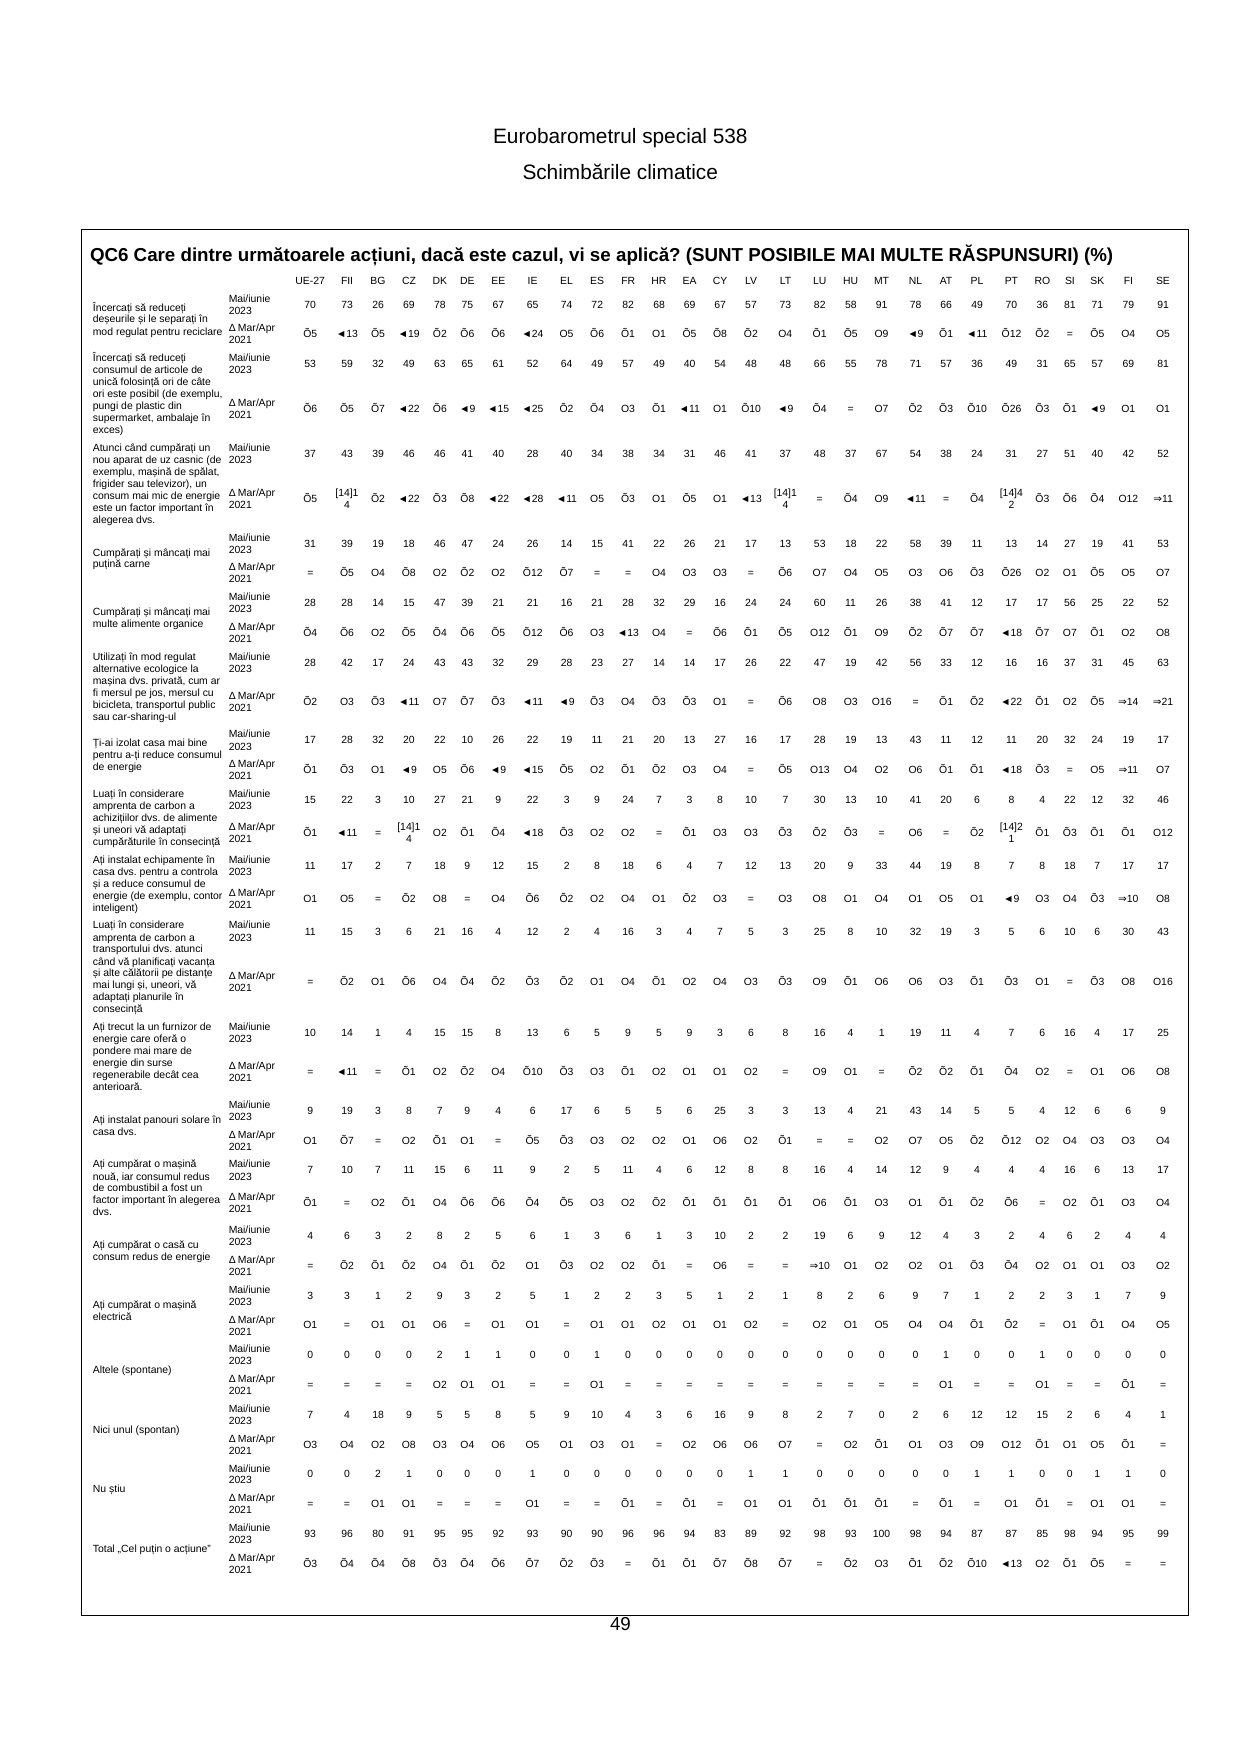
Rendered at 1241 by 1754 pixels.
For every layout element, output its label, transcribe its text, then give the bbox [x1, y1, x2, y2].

table_cell Õ6 [391, 946, 426, 1018]
table_cell 13 [837, 785, 864, 814]
table_cell Õ1 [1083, 618, 1111, 647]
table_cell 9 [426, 1281, 453, 1310]
table_cell 2 [364, 1459, 391, 1489]
table_cell ◄24 [515, 319, 549, 349]
table_cell О4 [611, 946, 645, 1018]
table_cell = [802, 1370, 837, 1400]
table_cell 21 [453, 785, 481, 814]
table_cell Õ2 [899, 618, 932, 647]
table_cell Õ3 [1028, 755, 1056, 785]
table_cell 13 [802, 1096, 837, 1125]
table_cell 4 [1028, 1155, 1056, 1185]
table_cell = [734, 755, 768, 785]
table_cell Õ5 [550, 1185, 583, 1221]
table_cell Õ1 [426, 1125, 453, 1155]
table_cell О13 [802, 755, 837, 785]
table_cell 3 [364, 1221, 391, 1251]
table_cell О9 [864, 469, 898, 528]
table_cell 6 [550, 1018, 583, 1048]
table_cell 9 [1145, 1281, 1180, 1310]
table_cell 16 [1056, 1018, 1083, 1048]
table_cell 9 [391, 1400, 426, 1429]
table_cell [14]21 [994, 815, 1028, 851]
table_cell О3 [864, 1185, 898, 1221]
table_cell О9 [864, 618, 898, 647]
table_cell 8 [837, 916, 864, 946]
table_cell 0 [960, 1340, 994, 1370]
table_cell ◄9 [994, 880, 1028, 916]
table_cell Õ1 [837, 618, 864, 647]
table_cell Õ3 [932, 379, 959, 439]
table_cell Õ7 [960, 618, 994, 647]
table_cell 81 [1056, 289, 1083, 319]
table_cell 22 [1111, 588, 1145, 618]
table_cell 46 [1145, 785, 1180, 814]
table_cell = [290, 1251, 329, 1281]
table_cell О3 [611, 379, 645, 439]
table_cell Õ1 [706, 1185, 733, 1221]
table_cell ◄11 [330, 815, 364, 851]
table_cell 11 [391, 1155, 426, 1185]
table_cell О7 [1145, 755, 1180, 785]
table_cell = [611, 558, 645, 588]
table_cell = [802, 469, 837, 528]
table_cell Õ1 [960, 1310, 994, 1340]
table_cell 12 [899, 1221, 932, 1251]
table_cell 4 [1145, 1221, 1180, 1251]
table_cell ◄25 [515, 379, 549, 439]
table_cell 19 [899, 1018, 932, 1048]
table_cell О12 [802, 618, 837, 647]
table_cell 0 [391, 1340, 426, 1370]
table_cell 49 [960, 289, 994, 319]
table_cell 6 [583, 1096, 611, 1125]
table_cell 34 [583, 439, 611, 468]
table_cell 1 [960, 1281, 994, 1310]
table_cell 6 [515, 1096, 549, 1125]
table_cell ⇒10 [802, 1251, 837, 1281]
table_cell Õ5 [837, 319, 864, 349]
table_cell О1 [1028, 1370, 1056, 1400]
table_cell 5 [994, 916, 1028, 946]
table_cell Mai/iunie 2023 [226, 916, 290, 946]
table_cell О1 [706, 469, 733, 528]
table_cell О3 [706, 880, 733, 916]
table_cell = [515, 1370, 549, 1400]
table_cell ◄9 [481, 755, 515, 785]
table_cell Õ4 [426, 618, 453, 647]
table_cell О7 [768, 1430, 802, 1459]
table_cell Δ Mar/Apr 2021 [226, 1125, 290, 1155]
table_cell 9 [453, 1096, 481, 1125]
table_cell 93 [837, 1519, 864, 1549]
table_cell О4 [611, 677, 645, 725]
table_cell 7 [1111, 1281, 1145, 1310]
table_cell = [364, 1125, 391, 1155]
table_cell Õ2 [673, 880, 706, 916]
table_cell ◄11 [673, 379, 706, 439]
table_cell 49 [583, 349, 611, 379]
table_cell = [864, 1370, 898, 1400]
table_cell О2 [1056, 677, 1083, 725]
table_cell = [1083, 1370, 1111, 1400]
table_cell ◄18 [994, 755, 1028, 785]
table_cell [14]42 [994, 469, 1028, 528]
table_cell О6 [932, 558, 959, 588]
table_cell Õ1 [768, 1125, 802, 1155]
table_cell 96 [330, 1519, 364, 1549]
table_cell О2 [802, 1310, 837, 1340]
table_cell 2 [1028, 1281, 1056, 1310]
table_cell Δ Mar/Apr 2021 [226, 1185, 290, 1221]
table_cell 0 [290, 1459, 329, 1489]
table_cell 14 [673, 648, 706, 677]
table_cell Õ5 [768, 618, 802, 647]
table_cell Õ1 [611, 319, 645, 349]
table_cell О6 [899, 946, 932, 1018]
table_cell 3 [645, 916, 672, 946]
table_cell О2 [1145, 1251, 1180, 1281]
table_cell 0 [611, 1459, 645, 1489]
table_cell Utilizați în mod regulat alternative ecologice la mașina dvs. privată, cum ar fi mersul pe jos, mersul cu bicicleta, transportul public sau car-sharing-ul [90, 648, 226, 725]
table_cell О2 [583, 815, 611, 851]
table_cell Õ3 [837, 815, 864, 851]
table_cell 8 [391, 1096, 426, 1125]
table_cell 80 [364, 1519, 391, 1549]
table_cell 43 [899, 1096, 932, 1125]
table_cell Õ26 [994, 379, 1028, 439]
table_cell 94 [932, 1519, 959, 1549]
table_cell 48 [734, 349, 768, 379]
table_cell 2 [550, 1155, 583, 1185]
table_cell 78 [864, 349, 898, 379]
table_cell 16 [734, 725, 768, 755]
table_cell 71 [1083, 289, 1111, 319]
table_cell 95 [453, 1519, 481, 1549]
table_cell 17 [1145, 1155, 1180, 1185]
table_cell Mai/iunie 2023 [226, 289, 290, 319]
table_cell Õ5 [330, 379, 364, 439]
table_cell 11 [932, 1018, 959, 1048]
table_cell 0 [734, 1340, 768, 1370]
table_cell О4 [1145, 1185, 1180, 1221]
table_cell 24 [481, 528, 515, 558]
table_cell 2 [802, 1400, 837, 1429]
table_cell Mai/iunie 2023 [226, 528, 290, 558]
table_cell 3 [453, 1281, 481, 1310]
table_cell = [583, 558, 611, 588]
table_cell Õ4 [453, 946, 481, 1018]
table_cell О1 [837, 1251, 864, 1281]
table_cell 6 [734, 1018, 768, 1048]
table_cell О4 [837, 755, 864, 785]
table_header UE-27 [290, 272, 329, 289]
table_cell Õ1 [932, 1489, 959, 1519]
table_cell О1 [899, 880, 932, 916]
table_cell Õ2 [802, 815, 837, 851]
table_cell 69 [673, 289, 706, 319]
table_cell 9 [481, 785, 515, 814]
table_header BG [364, 272, 391, 289]
table_cell Õ7 [515, 1549, 549, 1578]
table_cell 74 [550, 289, 583, 319]
table_cell 9 [1145, 1096, 1180, 1125]
table_cell Õ2 [290, 677, 329, 725]
table_cell О2 [734, 1048, 768, 1096]
table_cell О1 [734, 1489, 768, 1519]
table_cell О2 [734, 1125, 768, 1155]
table_cell = [330, 1489, 364, 1519]
table_cell 12 [960, 725, 994, 755]
table_cell 28 [330, 588, 364, 618]
table_cell 2 [550, 851, 583, 880]
table_cell 5 [583, 1155, 611, 1185]
table_cell 72 [583, 289, 611, 319]
table_cell Õ7 [932, 618, 959, 647]
table_cell 15 [426, 1018, 453, 1048]
table_cell 5 [645, 1018, 672, 1048]
table_cell Õ7 [364, 379, 391, 439]
table_cell ◄9 [899, 319, 932, 349]
table_cell 13 [864, 725, 898, 755]
table_cell Õ4 [802, 379, 837, 439]
table_cell 32 [899, 916, 932, 946]
table_cell Õ2 [960, 677, 994, 725]
table_cell 46 [391, 439, 426, 468]
table_cell Õ5 [1083, 1549, 1111, 1578]
table_cell 95 [1111, 1519, 1145, 1549]
table_cell О6 [426, 1310, 453, 1340]
table_cell 26 [481, 725, 515, 755]
table_cell ◄9 [550, 677, 583, 725]
table_cell = [364, 815, 391, 851]
table_cell Õ1 [673, 1549, 706, 1578]
table_cell 48 [768, 349, 802, 379]
table_cell Õ3 [550, 815, 583, 851]
table_cell О2 [645, 1310, 672, 1340]
table_cell 12 [515, 916, 549, 946]
table_cell ◄9 [768, 379, 802, 439]
table_cell О1 [1056, 1251, 1083, 1281]
table_cell О1 [645, 469, 672, 528]
table_cell Δ Mar/Apr 2021 [226, 1370, 290, 1400]
table_cell = [364, 1048, 391, 1096]
table_cell 12 [734, 851, 768, 880]
table_cell О1 [515, 1251, 549, 1281]
table_cell Õ3 [583, 677, 611, 725]
table_cell 73 [768, 289, 802, 319]
table_cell О2 [481, 558, 515, 588]
table_cell 46 [426, 528, 453, 558]
table_cell = [645, 1370, 672, 1400]
table_cell Õ2 [550, 379, 583, 439]
table_cell 10 [583, 1400, 611, 1429]
table_cell = [583, 1489, 611, 1519]
table_cell Ți-ai izolat casa mai bine pentru a-ți reduce consumul de energie [90, 725, 226, 785]
table_cell 54 [899, 439, 932, 468]
table_cell Õ1 [960, 946, 994, 1018]
table_cell 0 [645, 1340, 672, 1370]
table_cell 5 [960, 1096, 994, 1125]
table_cell 52 [515, 349, 549, 379]
table_cell О2 [673, 946, 706, 1018]
table_cell Mai/iunie 2023 [226, 1096, 290, 1125]
table_cell = [673, 1370, 706, 1400]
table_cell 18 [364, 1400, 391, 1429]
table_cell = [645, 1430, 672, 1459]
table_cell Mai/iunie 2023 [226, 439, 290, 468]
table_cell 11 [932, 725, 959, 755]
table_cell Õ2 [899, 379, 932, 439]
table_cell 14 [864, 1155, 898, 1185]
table_cell = [1056, 1489, 1083, 1519]
table_cell Õ2 [960, 1185, 994, 1221]
table_cell 16 [453, 916, 481, 946]
table_cell Mai/iunie 2023 [226, 785, 290, 814]
table_cell 4 [611, 1400, 645, 1429]
table_cell Cumpărați și mâncați mai multe alimente organice [90, 588, 226, 647]
table_cell 19 [837, 648, 864, 677]
table_cell О2 [864, 1251, 898, 1281]
table_cell Luați în considerare amprenta de carbon a achizițiilor dvs. de alimente și uneori vă adaptați cumpărăturile în consecință [90, 785, 226, 851]
table_cell Õ6 [768, 677, 802, 725]
table_cell Mai/iunie 2023 [226, 1519, 290, 1549]
table_cell 65 [1056, 349, 1083, 379]
table_header EA [673, 272, 706, 289]
table_cell 40 [481, 439, 515, 468]
table_cell Cumpărați și mâncați mai puțină carne [90, 528, 226, 588]
table_cell Õ6 [994, 1185, 1028, 1221]
table_cell 53 [1145, 528, 1180, 558]
table_cell 3 [960, 916, 994, 946]
table_cell О8 [1111, 946, 1145, 1018]
table_cell 31 [290, 528, 329, 558]
table_cell = [734, 1251, 768, 1281]
table_cell ◄28 [515, 469, 549, 528]
table_cell = [734, 677, 768, 725]
table_cell 6 [453, 1155, 481, 1185]
table_cell О6 [1111, 1048, 1145, 1096]
table_cell О1 [645, 880, 672, 916]
table_cell 6 [673, 1400, 706, 1429]
table_cell О16 [864, 677, 898, 725]
table_cell О6 [734, 1430, 768, 1459]
table_cell 78 [426, 289, 453, 319]
table_cell О3 [734, 815, 768, 851]
table_cell 33 [932, 648, 959, 677]
table_cell = [481, 1125, 515, 1155]
table_cell [14]14 [768, 469, 802, 528]
table_cell = [645, 815, 672, 851]
table_cell 20 [802, 851, 837, 880]
table_cell 65 [515, 289, 549, 319]
table_cell О1 [899, 1185, 932, 1221]
table_cell 1 [1083, 1459, 1111, 1489]
table_header EL [550, 272, 583, 289]
table_cell ◄15 [481, 379, 515, 439]
table_cell 3 [673, 785, 706, 814]
table_cell 19 [1083, 528, 1111, 558]
table_cell ◄13 [734, 469, 768, 528]
table_cell 75 [453, 289, 481, 319]
table_cell 0 [290, 1340, 329, 1370]
table_cell Õ5 [481, 618, 515, 647]
table_cell 3 [364, 1096, 391, 1125]
table_cell О1 [290, 880, 329, 916]
table_cell 73 [330, 289, 364, 319]
table_cell Õ1 [645, 379, 672, 439]
table_cell О2 [583, 1251, 611, 1281]
table_cell О4 [481, 1048, 515, 1096]
table_cell 100 [864, 1519, 898, 1549]
table_cell Õ1 [645, 1549, 672, 1578]
table_cell = [1028, 1310, 1056, 1340]
table_cell 25 [706, 1096, 733, 1125]
table_cell Mai/iunie 2023 [226, 648, 290, 677]
table_cell 30 [1111, 916, 1145, 946]
table_cell 0 [864, 1459, 898, 1489]
table_cell Õ1 [1056, 379, 1083, 439]
table_cell Õ2 [932, 1048, 959, 1096]
table_cell = [1145, 1370, 1180, 1400]
table_cell Õ6 [515, 880, 549, 916]
table_cell Õ1 [1028, 1430, 1056, 1459]
table_cell 3 [645, 1400, 672, 1429]
table_cell 7 [426, 1096, 453, 1125]
table_cell 16 [706, 588, 733, 618]
table_cell 26 [515, 528, 549, 558]
table_cell 12 [899, 1155, 932, 1185]
table_cell 54 [706, 349, 733, 379]
table_cell О1 [364, 755, 391, 785]
table_cell О4 [426, 946, 453, 1018]
table_cell Õ26 [994, 558, 1028, 588]
table_cell 25 [802, 916, 837, 946]
table_header HU [837, 272, 864, 289]
table_cell ◄22 [391, 379, 426, 439]
table_cell 85 [1028, 1519, 1056, 1549]
table_cell 90 [550, 1519, 583, 1549]
table_cell 68 [645, 289, 672, 319]
table_cell Õ6 [453, 319, 481, 349]
table_cell 16 [994, 648, 1028, 677]
table_cell 5 [673, 1281, 706, 1310]
table_cell О3 [706, 815, 733, 851]
table_cell 17 [1111, 1018, 1145, 1048]
table_cell 34 [645, 439, 672, 468]
table_cell Õ4 [515, 1185, 549, 1221]
table_cell О3 [426, 1430, 453, 1459]
table_cell = [802, 1125, 837, 1155]
table_cell Nu știu [90, 1459, 226, 1519]
table_cell О1 [768, 1489, 802, 1519]
table_cell 57 [611, 349, 645, 379]
table_cell О3 [583, 618, 611, 647]
table_cell О3 [706, 558, 733, 588]
table_cell 24 [1083, 725, 1111, 755]
table_cell О4 [426, 1251, 453, 1281]
table_cell Õ1 [453, 815, 481, 851]
table_cell Õ4 [330, 1549, 364, 1578]
table_cell О5 [864, 558, 898, 588]
table_cell 43 [1145, 916, 1180, 946]
table_cell 32 [364, 349, 391, 379]
table_cell 27 [1056, 528, 1083, 558]
table_cell О1 [515, 1310, 549, 1340]
table_cell О5 [932, 1125, 959, 1155]
table_header DK [426, 272, 453, 289]
table_cell 0 [864, 1340, 898, 1370]
table_cell 57 [734, 289, 768, 319]
table_cell ◄22 [994, 677, 1028, 725]
table_cell Õ1 [1111, 1370, 1145, 1400]
table_cell 6 [391, 916, 426, 946]
table_cell 36 [1028, 289, 1056, 319]
table_cell Δ Mar/Apr 2021 [226, 1430, 290, 1459]
table_cell 65 [453, 349, 481, 379]
table_cell Õ3 [290, 1549, 329, 1578]
table_cell Mai/iunie 2023 [226, 851, 290, 880]
table_cell Õ4 [583, 379, 611, 439]
table_cell Õ3 [426, 469, 453, 528]
table_cell О1 [1111, 1489, 1145, 1519]
table_cell 24 [611, 785, 645, 814]
table_cell Õ10 [960, 1549, 994, 1578]
table_cell 10 [864, 916, 898, 946]
table_cell Õ1 [899, 1549, 932, 1578]
table_cell 22 [645, 528, 672, 558]
table_cell 95 [426, 1519, 453, 1549]
table_cell О2 [426, 1370, 453, 1400]
table_cell = [453, 880, 481, 916]
table_cell 37 [837, 439, 864, 468]
table_cell = [481, 1489, 515, 1519]
table_cell 13 [673, 725, 706, 755]
table_cell 26 [364, 289, 391, 319]
table_cell Õ4 [290, 618, 329, 647]
table_cell О2 [364, 1185, 391, 1221]
table_cell 26 [734, 648, 768, 677]
table_cell О2 [426, 1048, 453, 1096]
table_cell ◄11 [960, 319, 994, 349]
table_cell О1 [1056, 558, 1083, 588]
table_cell О3 [330, 677, 364, 725]
table_cell 0 [1028, 1459, 1056, 1489]
table_cell О2 [837, 1430, 864, 1459]
table_cell О3 [768, 880, 802, 916]
table_cell = [673, 618, 706, 647]
table_cell О1 [515, 1489, 549, 1519]
table_cell 6 [1083, 916, 1111, 946]
table_cell Õ6 [583, 319, 611, 349]
table_cell О1 [1083, 1489, 1111, 1519]
table_cell 33 [864, 851, 898, 880]
table_cell 12 [481, 851, 515, 880]
table_cell Õ1 [290, 1185, 329, 1221]
table_cell 1 [550, 1221, 583, 1251]
table_cell 5 [481, 1221, 515, 1251]
table_cell ◄13 [994, 1549, 1028, 1578]
table_cell О1 [364, 1310, 391, 1340]
table_cell О4 [1145, 1125, 1180, 1155]
table_cell О9 [864, 319, 898, 349]
table_cell Õ1 [611, 755, 645, 785]
table_cell 9 [734, 1400, 768, 1429]
table_cell 30 [802, 785, 837, 814]
table_cell = [768, 1310, 802, 1340]
table_cell О1 [837, 1310, 864, 1340]
table_cell О1 [673, 1125, 706, 1155]
table_cell 2 [1056, 1400, 1083, 1429]
table_cell Õ4 [837, 469, 864, 528]
table_cell Õ1 [734, 618, 768, 647]
table_cell 0 [330, 1340, 364, 1370]
table_cell О1 [932, 1251, 959, 1281]
table_cell О2 [673, 1430, 706, 1459]
table_cell 41 [453, 439, 481, 468]
table_header DE [453, 272, 481, 289]
table_cell 11 [611, 1155, 645, 1185]
table_cell 7 [706, 851, 733, 880]
table_cell 15 [391, 588, 426, 618]
table_cell = [611, 1370, 645, 1400]
table_cell Õ2 [1028, 319, 1056, 349]
table_cell 6 [1028, 916, 1056, 946]
table_cell Õ10 [960, 379, 994, 439]
table_cell 1 [768, 1459, 802, 1489]
table_cell ◄11 [515, 677, 549, 725]
table_cell Õ2 [453, 558, 481, 588]
table_cell 2 [734, 1281, 768, 1310]
table_cell 14 [550, 528, 583, 558]
table_cell О4 [364, 558, 391, 588]
table_cell 7 [932, 1281, 959, 1310]
table_cell 1 [645, 1221, 672, 1251]
table_cell 11 [290, 851, 329, 880]
table_cell Atunci când cumpărați un nou aparat de uz casnic (de exemplu, mașină de spălat, frigider sau televizor), un consum mai mic de energie este un factor important în alegerea dvs. [90, 439, 226, 528]
table_cell 2 [768, 1221, 802, 1251]
table_cell = [364, 1370, 391, 1400]
table_cell 11 [994, 725, 1028, 755]
table_cell 3 [330, 1281, 364, 1310]
table_cell 41 [611, 528, 645, 558]
table_cell 9 [550, 1400, 583, 1429]
table_cell О5 [932, 880, 959, 916]
table_cell ◄9 [1083, 379, 1111, 439]
table_cell Õ1 [960, 755, 994, 785]
table_cell Õ4 [960, 469, 994, 528]
table_cell 81 [1145, 349, 1180, 379]
table_cell О1 [290, 1125, 329, 1155]
table_cell О5 [550, 319, 583, 349]
table_cell 11 [837, 588, 864, 618]
table_cell 3 [768, 916, 802, 946]
table_cell 11 [960, 528, 994, 558]
table_cell Õ2 [391, 1251, 426, 1281]
table_cell О4 [706, 946, 733, 1018]
table_cell 6 [1083, 1400, 1111, 1429]
table_cell ◄15 [515, 755, 549, 785]
table_cell Õ12 [994, 1125, 1028, 1155]
table_cell 18 [1056, 851, 1083, 880]
table_cell 12 [1056, 1096, 1083, 1125]
table_cell 2 [734, 1221, 768, 1251]
table_cell О1 [290, 1310, 329, 1340]
table_cell 6 [1111, 1096, 1145, 1125]
table_cell 21 [864, 1096, 898, 1125]
table_cell Ați cumpărat o mașină electrică [90, 1281, 226, 1340]
table_cell 2 [391, 1281, 426, 1310]
table_cell 11 [583, 725, 611, 755]
table_cell 28 [290, 588, 329, 618]
table_cell 52 [1145, 439, 1180, 468]
table_cell = [1145, 1489, 1180, 1519]
table_cell 7 [768, 785, 802, 814]
table_cell 79 [1111, 289, 1145, 319]
table_cell Õ1 [802, 319, 837, 349]
table_cell Δ Mar/Apr 2021 [226, 880, 290, 916]
table_cell 3 [706, 1018, 733, 1048]
table_cell = [290, 1048, 329, 1096]
table_cell 0 [768, 1340, 802, 1370]
table_cell 67 [706, 289, 733, 319]
table_cell Õ1 [1028, 677, 1056, 725]
table_cell О3 [899, 558, 932, 588]
table_cell Δ Mar/Apr 2021 [226, 1489, 290, 1519]
table_cell 24 [768, 588, 802, 618]
table_cell Õ1 [391, 1048, 426, 1096]
table_cell 71 [899, 349, 932, 379]
table_cell = [864, 1048, 898, 1096]
table_cell 27 [611, 648, 645, 677]
table_cell Õ7 [768, 1549, 802, 1578]
table_cell О1 [583, 1370, 611, 1400]
table_cell 87 [960, 1519, 994, 1549]
table_cell Õ12 [994, 319, 1028, 349]
table_cell = [1056, 1370, 1083, 1400]
table_cell ◄22 [481, 469, 515, 528]
table_cell 43 [899, 725, 932, 755]
table_cell 6 [515, 1221, 549, 1251]
table_cell 29 [515, 648, 549, 677]
table_cell 6 [864, 1281, 898, 1310]
table_cell 38 [611, 439, 645, 468]
table_cell = [802, 1549, 837, 1578]
table_cell Õ5 [673, 319, 706, 349]
table_header LV [734, 272, 768, 289]
table_header EE [481, 272, 515, 289]
table_cell = [932, 815, 959, 851]
table_cell 13 [1111, 1155, 1145, 1185]
table_cell О3 [837, 677, 864, 725]
table_cell 92 [768, 1519, 802, 1549]
table_cell 14 [932, 1096, 959, 1125]
table_cell 82 [611, 289, 645, 319]
table_cell Δ Mar/Apr 2021 [226, 815, 290, 851]
table_cell 9 [932, 1155, 959, 1185]
table_cell Mai/iunie 2023 [226, 1340, 290, 1370]
table_cell О3 [1111, 1125, 1145, 1155]
table_cell = [290, 1370, 329, 1400]
table_cell О3 [1028, 880, 1056, 916]
table_cell О1 [673, 1048, 706, 1096]
table_cell 15 [453, 1018, 481, 1048]
table_cell 7 [706, 916, 733, 946]
table_cell Õ4 [1083, 469, 1111, 528]
table_cell 6 [330, 1221, 364, 1251]
table_cell Õ1 [611, 1489, 645, 1519]
table_cell О3 [290, 1430, 329, 1459]
table_cell Õ5 [673, 469, 706, 528]
table_cell 69 [1111, 349, 1145, 379]
table_cell Õ8 [453, 469, 481, 528]
table_cell Ați cumpărat o mașină nouă, iar consumul redus de combustibil a fost un factor important în alegerea dvs. [90, 1155, 226, 1221]
table_cell 21 [611, 725, 645, 755]
table_cell 7 [645, 785, 672, 814]
table_cell Õ7 [706, 1549, 733, 1578]
table_cell О9 [960, 1430, 994, 1459]
table_cell 0 [645, 1459, 672, 1489]
table_cell Õ1 [864, 1430, 898, 1459]
table_cell 96 [611, 1519, 645, 1549]
table_cell 58 [837, 289, 864, 319]
table_cell О2 [899, 1251, 932, 1281]
table_cell Õ8 [391, 558, 426, 588]
table_cell 1 [932, 1340, 959, 1370]
table_cell О1 [391, 1310, 426, 1340]
table_cell 5 [583, 1018, 611, 1048]
table_cell 93 [290, 1519, 329, 1549]
table_cell О1 [583, 946, 611, 1018]
table_cell О1 [364, 946, 391, 1018]
table_cell Ați instalat echipamente în casa dvs. pentru a controla și a reduce consumul de energie (de exemplu, contor inteligent) [90, 851, 226, 916]
table_cell 17 [768, 725, 802, 755]
table_cell Õ1 [802, 1489, 837, 1519]
table_cell 38 [932, 439, 959, 468]
table_cell 1 [1028, 1340, 1056, 1370]
table_cell 19 [837, 725, 864, 755]
table_cell 0 [1056, 1459, 1083, 1489]
table_cell 43 [453, 648, 481, 677]
table_cell 53 [802, 528, 837, 558]
table_cell Õ1 [391, 1185, 426, 1221]
table_cell 6 [932, 1400, 959, 1429]
table_cell Õ1 [1111, 815, 1145, 851]
table_cell 31 [673, 439, 706, 468]
table_cell Õ1 [673, 1185, 706, 1221]
table_cell 49 [391, 349, 426, 379]
table_cell О1 [960, 880, 994, 916]
table_cell 94 [673, 1519, 706, 1549]
table_cell 82 [802, 289, 837, 319]
table_cell Õ2 [645, 755, 672, 785]
table_cell 40 [1083, 439, 1111, 468]
table_cell О6 [706, 1251, 733, 1281]
table_cell 8 [768, 1400, 802, 1429]
table_cell 3 [290, 1281, 329, 1310]
table_cell 38 [899, 588, 932, 618]
table_cell 31 [1028, 349, 1056, 379]
table_cell = [802, 1430, 837, 1459]
table_cell Õ1 [1028, 815, 1056, 851]
table_cell О3 [1111, 1251, 1145, 1281]
table_cell 9 [515, 1155, 549, 1185]
table_cell О4 [481, 880, 515, 916]
table_cell 25 [1145, 1018, 1180, 1048]
table_cell = [1145, 1430, 1180, 1459]
table_cell 4 [583, 916, 611, 946]
table_cell 12 [960, 588, 994, 618]
table_cell 41 [1111, 528, 1145, 558]
table_cell 0 [994, 1340, 1028, 1370]
table_cell Õ12 [515, 618, 549, 647]
table_cell О1 [645, 319, 672, 349]
table_cell 6 [611, 1221, 645, 1251]
table_cell 15 [1028, 1400, 1056, 1429]
table_cell ◄13 [330, 319, 364, 349]
table_cell О1 [1145, 379, 1180, 439]
table_cell О2 [1028, 1125, 1056, 1155]
table_cell 10 [330, 1155, 364, 1185]
table_cell 4 [1028, 785, 1056, 814]
table_cell 70 [290, 289, 329, 319]
table_cell 22 [330, 785, 364, 814]
table_cell 53 [290, 349, 329, 379]
table_cell 96 [645, 1519, 672, 1549]
table_cell 28 [802, 725, 837, 755]
table_cell О5 [515, 1430, 549, 1459]
table_cell 28 [330, 725, 364, 755]
table_cell 5 [734, 916, 768, 946]
table_cell 61 [481, 349, 515, 379]
table_cell 5 [426, 1400, 453, 1429]
table_cell О1 [391, 1489, 426, 1519]
table_header LT [768, 272, 802, 289]
table_cell 0 [550, 1459, 583, 1489]
table_cell Õ2 [481, 1251, 515, 1281]
table_cell ◄18 [994, 618, 1028, 647]
table_cell 19 [330, 1096, 364, 1125]
table_cell Õ1 [645, 946, 672, 1018]
table_cell 1 [864, 1018, 898, 1048]
table_cell О3 [583, 1048, 611, 1096]
table_cell 27 [426, 785, 453, 814]
table_cell 66 [932, 289, 959, 319]
table_cell О8 [802, 880, 837, 916]
table_cell Õ8 [391, 1549, 426, 1578]
table_cell О1 [453, 1370, 481, 1400]
table_cell 0 [899, 1459, 932, 1489]
table_cell 4 [1111, 1221, 1145, 1251]
table_cell 42 [1111, 439, 1145, 468]
table_cell 9 [899, 1281, 932, 1310]
table_cell 91 [391, 1519, 426, 1549]
table_cell 3 [734, 1096, 768, 1125]
table_cell Õ6 [706, 618, 733, 647]
table_cell = [837, 1125, 864, 1155]
table_cell 16 [802, 1018, 837, 1048]
table_header FII [330, 272, 364, 289]
table_cell 4 [330, 1400, 364, 1429]
table_cell О1 [611, 1430, 645, 1459]
table_cell 0 [673, 1340, 706, 1370]
table_cell 8 [426, 1221, 453, 1251]
table_cell 7 [391, 851, 426, 880]
table_cell 17 [1111, 851, 1145, 880]
table_cell О6 [899, 815, 932, 851]
table_cell Õ1 [290, 755, 329, 785]
table_cell 0 [1056, 1340, 1083, 1370]
table_cell ⇒11 [1145, 469, 1180, 528]
table_cell 20 [932, 785, 959, 814]
table_cell 2 [481, 1281, 515, 1310]
table_cell Õ8 [734, 1549, 768, 1578]
table_cell = [706, 1489, 733, 1519]
table_cell 0 [864, 1400, 898, 1429]
table_cell 0 [583, 1459, 611, 1489]
table_cell 3 [364, 785, 391, 814]
table_cell Ați cumpărat o casă cu consum redus de energie [90, 1221, 226, 1281]
table_cell 67 [481, 289, 515, 319]
table_cell 4 [391, 1018, 426, 1048]
table_cell О5 [426, 755, 453, 785]
table_cell 22 [515, 725, 549, 755]
table_cell 52 [1145, 588, 1180, 618]
table_cell 8 [1028, 851, 1056, 880]
table_cell О6 [802, 1185, 837, 1221]
table_cell О4 [1056, 1125, 1083, 1155]
table_cell ◄9 [391, 755, 426, 785]
table_cell О1 [364, 1489, 391, 1519]
table_cell Õ5 [364, 319, 391, 349]
table_cell О16 [1145, 946, 1180, 1018]
table_header NL [899, 272, 932, 289]
table_cell 67 [864, 439, 898, 468]
table_cell 18 [426, 851, 453, 880]
table_cell = [426, 1489, 453, 1519]
table_cell 12 [706, 1155, 733, 1185]
table_cell Õ1 [864, 1489, 898, 1519]
table_cell 24 [734, 588, 768, 618]
table_cell = [837, 1370, 864, 1400]
table_cell Õ6 [453, 618, 481, 647]
table_cell О2 [611, 815, 645, 851]
table_cell О4 [1111, 319, 1145, 349]
table_cell Õ3 [1083, 946, 1111, 1018]
table_cell Õ2 [734, 319, 768, 349]
table_cell Õ2 [550, 946, 583, 1018]
table_cell = [290, 558, 329, 588]
table_cell Õ2 [453, 1048, 481, 1096]
table_cell О8 [426, 880, 453, 916]
table_cell Õ5 [330, 558, 364, 588]
table_cell 24 [960, 439, 994, 468]
table_cell О4 [426, 1185, 453, 1221]
table_cell 39 [364, 439, 391, 468]
table_cell 0 [706, 1459, 733, 1489]
table_cell Mai/iunie 2023 [226, 1281, 290, 1310]
table_header [226, 272, 290, 289]
table_cell 99 [1145, 1519, 1180, 1549]
table_cell 4 [290, 1221, 329, 1251]
table_cell 9 [611, 1018, 645, 1048]
table_cell ⇒11 [1111, 755, 1145, 785]
table_cell О2 [611, 1251, 645, 1281]
table_cell 60 [802, 588, 837, 618]
table_cell 7 [1083, 851, 1111, 880]
table_cell 40 [673, 349, 706, 379]
table_cell 19 [932, 916, 959, 946]
table_cell О3 [1083, 1125, 1111, 1155]
table_header PT [994, 272, 1028, 289]
table_cell 6 [645, 851, 672, 880]
table_cell 5 [611, 1096, 645, 1125]
table_cell 64 [550, 349, 583, 379]
table_header CZ [391, 272, 426, 289]
table_cell = [290, 1489, 329, 1519]
table_cell = [932, 469, 959, 528]
table_cell ◄19 [391, 319, 426, 349]
table_cell 11 [290, 916, 329, 946]
table_cell 0 [802, 1340, 837, 1370]
table_cell 10 [453, 725, 481, 755]
table_cell Δ Mar/Apr 2021 [226, 1048, 290, 1096]
table_cell 58 [899, 528, 932, 558]
table_cell О4 [768, 319, 802, 349]
table_cell 45 [1111, 648, 1145, 677]
table_cell = [290, 946, 329, 1018]
table_cell 2 [994, 1281, 1028, 1310]
table_cell Δ Mar/Apr 2021 [226, 1549, 290, 1578]
table_cell Õ7 [550, 558, 583, 588]
table_cell О1 [899, 1430, 932, 1459]
table_cell О7 [802, 558, 837, 588]
table_cell 32 [481, 648, 515, 677]
table_cell О3 [583, 1185, 611, 1221]
table_cell 70 [994, 289, 1028, 319]
table_cell 9 [453, 851, 481, 880]
table_cell 22 [426, 725, 453, 755]
table_header SK [1083, 272, 1111, 289]
table_cell Õ10 [734, 379, 768, 439]
table_cell Δ Mar/Apr 2021 [226, 558, 290, 588]
table_cell 17 [994, 588, 1028, 618]
table_cell Õ3 [1083, 880, 1111, 916]
table_cell Δ Mar/Apr 2021 [226, 755, 290, 785]
table_cell 47 [426, 588, 453, 618]
table_cell Õ10 [515, 1048, 549, 1096]
table_cell 0 [1083, 1340, 1111, 1370]
table_cell 98 [802, 1519, 837, 1549]
table_cell Încercați să reduceți deșeurile și le separați în mod regulat pentru reciclare [90, 289, 226, 349]
table_cell Õ6 [453, 755, 481, 785]
table_cell 1 [481, 1340, 515, 1370]
table_cell О3 [932, 946, 959, 1018]
table_cell Õ2 [899, 1048, 932, 1096]
table_cell О2 [611, 1185, 645, 1221]
table_cell 4 [837, 1096, 864, 1125]
table_cell 6 [673, 1096, 706, 1125]
table_cell 36 [960, 349, 994, 379]
table_cell Õ3 [673, 677, 706, 725]
table_cell 19 [932, 851, 959, 880]
table_cell О2 [645, 1125, 672, 1155]
table_cell 9 [864, 1221, 898, 1251]
table_cell Õ5 [391, 618, 426, 647]
table_cell 0 [481, 1459, 515, 1489]
table_cell 10 [706, 1221, 733, 1251]
table_cell О5 [583, 469, 611, 528]
table_cell О1 [706, 379, 733, 439]
table_cell 16 [706, 1400, 733, 1429]
table_cell 21 [515, 588, 549, 618]
table_cell О6 [706, 1430, 733, 1459]
table_cell 0 [364, 1340, 391, 1370]
table_cell ◄22 [391, 469, 426, 528]
table_cell = [994, 1370, 1028, 1400]
table_cell Mai/iunie 2023 [226, 349, 290, 379]
table_cell 9 [583, 785, 611, 814]
table_cell О2 [645, 1048, 672, 1096]
table_cell 31 [994, 439, 1028, 468]
table_cell 28 [515, 439, 549, 468]
table_cell 0 [932, 1459, 959, 1489]
table_cell 91 [1145, 289, 1180, 319]
table_cell Õ6 [481, 1185, 515, 1221]
table_cell Õ1 [734, 1185, 768, 1221]
table_cell 32 [1111, 785, 1145, 814]
table_cell = [330, 1185, 364, 1221]
table_cell О5 [864, 1310, 898, 1340]
table_cell 5 [515, 1281, 549, 1310]
table_cell ◄11 [550, 469, 583, 528]
table_cell Õ6 [453, 1185, 481, 1221]
table_cell 59 [330, 349, 364, 379]
table_cell = [768, 1251, 802, 1281]
table_cell 41 [899, 785, 932, 814]
table_cell 8 [481, 1400, 515, 1429]
table_cell 8 [734, 1155, 768, 1185]
table_cell О7 [1056, 618, 1083, 647]
table_cell Ați trecut la un furnizor de energie care oferă o pondere mai mare de energie din surse regenerabile decât cea anterioară. [90, 1018, 226, 1096]
table_cell 2 [899, 1400, 932, 1429]
table_cell 26 [673, 528, 706, 558]
table_cell 1 [1083, 1281, 1111, 1310]
table_cell 22 [768, 648, 802, 677]
table_cell 2 [611, 1281, 645, 1310]
table_cell О2 [391, 1125, 426, 1155]
table_cell 2 [364, 851, 391, 880]
table_cell О4 [330, 1430, 364, 1459]
table_cell О5 [1145, 1310, 1180, 1340]
table_cell Õ4 [453, 1549, 481, 1578]
table_cell Õ5 [768, 755, 802, 785]
table_cell Õ3 [1056, 815, 1083, 851]
table_cell Δ Mar/Apr 2021 [226, 1251, 290, 1281]
table_cell Õ5 [290, 469, 329, 528]
table_cell 16 [1028, 648, 1056, 677]
table_cell 46 [706, 439, 733, 468]
table_cell = [1056, 946, 1083, 1018]
table_cell Õ1 [673, 815, 706, 851]
table_cell Õ3 [364, 677, 391, 725]
table_cell 5 [994, 1096, 1028, 1125]
table_cell 0 [330, 1459, 364, 1489]
table_cell О2 [864, 755, 898, 785]
table_cell О2 [364, 1430, 391, 1459]
table_cell О1 [611, 1310, 645, 1340]
table_cell Õ2 [994, 1310, 1028, 1340]
table_cell 3 [673, 1221, 706, 1251]
table_cell 10 [864, 785, 898, 814]
text QC6 Care dintre următoarele acțiuni, dacă este cazul, vi se aplică? (SUNT POSIBILE MAI MULTE RĂSPUNSURI) (%) [90, 244, 1179, 266]
table_cell О3 [673, 755, 706, 785]
table_cell 6 [960, 785, 994, 814]
table_cell О5 [1083, 1430, 1111, 1459]
table_cell О5 [1111, 558, 1145, 588]
table_cell 18 [611, 851, 645, 880]
table_cell 49 [645, 349, 672, 379]
table_cell Õ2 [645, 1185, 672, 1221]
table_cell Õ5 [1083, 558, 1111, 588]
table_cell О9 [802, 946, 837, 1018]
table_cell ⇒10 [1111, 880, 1145, 916]
table_cell Δ Mar/Apr 2021 [226, 677, 290, 725]
table_cell 21 [583, 588, 611, 618]
table_cell 0 [837, 1340, 864, 1370]
table_cell Õ5 [1083, 319, 1111, 349]
table_cell 83 [706, 1519, 733, 1549]
table_cell 10 [734, 785, 768, 814]
table_cell Mai/iunie 2023 [226, 1018, 290, 1048]
table_cell 1 [364, 1018, 391, 1048]
table_cell О1 [1083, 1251, 1111, 1281]
table_cell 1 [960, 1459, 994, 1489]
table_cell О8 [1145, 880, 1180, 916]
table_cell = [550, 1310, 583, 1340]
table_header LU [802, 272, 837, 289]
table_cell 1 [364, 1281, 391, 1310]
table_cell 19 [364, 528, 391, 558]
table_cell Altele (spontane) [90, 1340, 226, 1400]
table_cell О2 [1028, 558, 1056, 588]
table_cell О4 [611, 880, 645, 916]
table_cell 13 [515, 1018, 549, 1048]
table_header RO [1028, 272, 1056, 289]
table_cell = [1111, 1549, 1145, 1578]
table_cell Õ6 [290, 379, 329, 439]
table_cell ◄11 [391, 677, 426, 725]
table_cell О12 [1111, 469, 1145, 528]
table_cell Õ1 [1111, 1430, 1145, 1459]
table_cell 56 [899, 648, 932, 677]
table_cell О1 [453, 1125, 481, 1155]
table_cell ◄13 [611, 618, 645, 647]
table_cell О2 [583, 880, 611, 916]
table_cell 8 [802, 1281, 837, 1310]
table_cell 0 [515, 1340, 549, 1370]
table_cell 2 [453, 1221, 481, 1251]
table_cell О4 [932, 1310, 959, 1340]
table_cell Mai/iunie 2023 [226, 725, 290, 755]
table_cell 17 [1145, 851, 1180, 880]
table_cell 28 [290, 648, 329, 677]
table_cell 20 [391, 725, 426, 755]
table_cell О1 [583, 1310, 611, 1340]
table_cell О1 [1028, 946, 1056, 1018]
table_cell 4 [960, 1155, 994, 1185]
table_cell 6 [1083, 1096, 1111, 1125]
table_cell 17 [706, 648, 733, 677]
table_cell О1 [706, 1048, 733, 1096]
table_cell Õ3 [426, 1549, 453, 1578]
table_cell Õ2 [932, 1549, 959, 1578]
table_cell = [1056, 319, 1083, 349]
table_cell О1 [1083, 1048, 1111, 1096]
table_cell = [768, 1370, 802, 1400]
table_cell О2 [426, 815, 453, 851]
table_cell 1 [583, 1340, 611, 1370]
table_cell 0 [611, 1340, 645, 1370]
table_cell Õ7 [330, 1125, 364, 1155]
table_cell 7 [837, 1400, 864, 1429]
table_cell 12 [994, 1400, 1028, 1429]
table_cell 29 [673, 588, 706, 618]
table_cell Õ3 [768, 946, 802, 1018]
table_cell = [453, 1310, 481, 1340]
table_cell 37 [290, 439, 329, 468]
table_cell 19 [550, 725, 583, 755]
table_cell Õ1 [611, 1048, 645, 1096]
table_cell 7 [994, 851, 1028, 880]
table_cell Õ3 [1028, 379, 1056, 439]
table_header SE [1145, 272, 1180, 289]
table_cell Încercați să reduceți consumul de articole de unică folosință ori de câte ori este posibil (de exemplu, pungi de plastic din supermarket, ambalaje în exces) [90, 349, 226, 439]
table_cell 0 [899, 1340, 932, 1370]
table_cell О4 [837, 558, 864, 588]
table_cell ⇒14 [1111, 677, 1145, 725]
table_cell 20 [1028, 725, 1056, 755]
table_cell Õ1 [932, 677, 959, 725]
table_cell Δ Mar/Apr 2021 [226, 319, 290, 349]
table_cell 28 [611, 588, 645, 618]
table_cell = [837, 379, 864, 439]
table_cell О2 [583, 755, 611, 785]
table_cell 1 [1145, 1400, 1180, 1429]
table_cell 32 [645, 588, 672, 618]
table_cell О4 [706, 755, 733, 785]
table_cell Õ5 [515, 1125, 549, 1155]
table_cell Õ1 [837, 1185, 864, 1221]
table_cell Õ2 [391, 880, 426, 916]
table_cell О4 [1111, 1310, 1145, 1340]
table_cell О5 [330, 880, 364, 916]
table_cell 19 [802, 1221, 837, 1251]
table_cell Mai/iunie 2023 [226, 588, 290, 618]
table_cell Õ2 [330, 946, 364, 1018]
table_cell Õ12 [515, 558, 549, 588]
table_cell 4 [994, 1155, 1028, 1185]
table_cell О4 [864, 880, 898, 916]
table_cell О4 [645, 558, 672, 588]
table_cell 14 [645, 648, 672, 677]
table_cell Õ3 [583, 1549, 611, 1578]
table_cell 6 [837, 1221, 864, 1251]
table_cell Õ1 [960, 1048, 994, 1096]
table_cell 3 [1056, 1281, 1083, 1310]
table_cell О2 [364, 618, 391, 647]
table_cell 6 [673, 1155, 706, 1185]
table_cell О1 [481, 1310, 515, 1340]
table_cell Δ Mar/Apr 2021 [226, 379, 290, 439]
table_cell Õ6 [330, 618, 364, 647]
table_cell 40 [550, 439, 583, 468]
table_cell ◄9 [453, 379, 481, 439]
table_cell 48 [802, 439, 837, 468]
table_cell 27 [706, 725, 733, 755]
table_cell 55 [837, 349, 864, 379]
table_cell О2 [1056, 1185, 1083, 1221]
table_cell О12 [994, 1430, 1028, 1459]
table_cell 4 [673, 916, 706, 946]
table_cell 66 [802, 349, 837, 379]
table_cell 1 [994, 1459, 1028, 1489]
table_cell 49 [994, 349, 1028, 379]
table_cell О1 [994, 1489, 1028, 1519]
table_cell 43 [426, 648, 453, 677]
table_cell О1 [932, 1370, 959, 1400]
table_cell 22 [515, 785, 549, 814]
table_cell 16 [1056, 1155, 1083, 1185]
table_cell 8 [706, 785, 733, 814]
table_cell 51 [1056, 439, 1083, 468]
table_cell Õ6 [481, 1549, 515, 1578]
table_cell 4 [837, 1155, 864, 1185]
table_cell 44 [899, 851, 932, 880]
table_cell 0 [550, 1340, 583, 1370]
table_cell Õ2 [960, 1125, 994, 1155]
table_cell 87 [994, 1519, 1028, 1549]
table_cell 57 [932, 349, 959, 379]
table_cell О2 [611, 1125, 645, 1155]
table_cell 16 [802, 1155, 837, 1185]
table_cell Õ4 [994, 1251, 1028, 1281]
table_cell 0 [426, 1459, 453, 1489]
table_cell 10 [290, 1018, 329, 1048]
table_cell 98 [1056, 1519, 1083, 1549]
table_header PL [960, 272, 994, 289]
table_cell 7 [364, 1155, 391, 1185]
table_cell Õ3 [481, 677, 515, 725]
table_cell 8 [583, 851, 611, 880]
table_cell 39 [932, 528, 959, 558]
table_cell Õ1 [1083, 1310, 1111, 1340]
table_cell О6 [481, 1430, 515, 1459]
table_cell 4 [481, 1096, 515, 1125]
table_cell 4 [837, 1018, 864, 1048]
table_cell 15 [426, 1155, 453, 1185]
table_cell 6 [1056, 1221, 1083, 1251]
table_cell 42 [864, 648, 898, 677]
table_cell 47 [453, 528, 481, 558]
table_cell ◄11 [899, 469, 932, 528]
table_cell 3 [960, 1221, 994, 1251]
table_cell Õ3 [330, 755, 364, 785]
table_cell 17 [364, 648, 391, 677]
table_cell 15 [583, 528, 611, 558]
table_cell Õ2 [426, 319, 453, 349]
table_cell О1 [673, 1310, 706, 1340]
table_cell О5 [1083, 755, 1111, 785]
table_cell Õ2 [960, 815, 994, 851]
table_cell 1 [391, 1459, 426, 1489]
table_cell 23 [583, 648, 611, 677]
table_cell Õ3 [1028, 469, 1056, 528]
table_cell 56 [1056, 588, 1083, 618]
table_cell О8 [802, 677, 837, 725]
table_cell = [673, 1251, 706, 1281]
table_cell 1 [550, 1281, 583, 1310]
table_cell Õ3 [960, 558, 994, 588]
table_cell 27 [1028, 439, 1056, 468]
table_cell Õ5 [290, 319, 329, 349]
table_cell 37 [1056, 648, 1083, 677]
table_cell 15 [515, 851, 549, 880]
table_cell Õ2 [550, 880, 583, 916]
table_cell О3 [673, 558, 706, 588]
table_cell 18 [837, 528, 864, 558]
table_cell О1 [1056, 1310, 1083, 1340]
table_cell 21 [481, 588, 515, 618]
table_cell = [768, 1048, 802, 1096]
table_cell О1 [706, 1310, 733, 1340]
table_cell 41 [932, 588, 959, 618]
table_cell 63 [426, 349, 453, 379]
table_header HR [645, 272, 672, 289]
table_cell = [899, 677, 932, 725]
table_cell Õ6 [426, 379, 453, 439]
table_cell 4 [1083, 1018, 1111, 1048]
table_cell О2 [426, 558, 453, 588]
table_cell О1 [1111, 379, 1145, 439]
table_cell 1 [1111, 1459, 1145, 1489]
table_cell = [330, 1310, 364, 1340]
table_cell О3 [583, 1430, 611, 1459]
table_cell 31 [1083, 648, 1111, 677]
table_cell 9 [673, 1018, 706, 1048]
table_cell 18 [391, 528, 426, 558]
table_cell Õ6 [768, 558, 802, 588]
table_cell О1 [837, 880, 864, 916]
table_cell 3 [583, 1221, 611, 1251]
table_cell Õ1 [1056, 1549, 1083, 1578]
table_cell 10 [1056, 916, 1083, 946]
table_cell О4 [453, 1430, 481, 1459]
table_cell 17 [330, 851, 364, 880]
table_cell 19 [1111, 725, 1145, 755]
table_cell 8 [481, 1018, 515, 1048]
table_cell = [453, 1489, 481, 1519]
table_cell Õ6 [550, 618, 583, 647]
table_cell Total „Cel puțin o acțiune” [90, 1519, 226, 1578]
table_cell 28 [550, 648, 583, 677]
table_cell О3 [583, 1125, 611, 1155]
table_cell 12 [960, 1400, 994, 1429]
table_cell Õ3 [960, 1251, 994, 1281]
table_cell Δ Mar/Apr 2021 [226, 469, 290, 528]
table_cell Õ3 [550, 1125, 583, 1155]
table_cell О7 [1145, 558, 1180, 588]
table_cell Õ7 [1028, 618, 1056, 647]
table_cell Õ4 [481, 815, 515, 851]
table_cell 39 [453, 588, 481, 618]
table_cell 7 [994, 1018, 1028, 1048]
table_cell 17 [550, 1096, 583, 1125]
table_cell Ați instalat panouri solare în casa dvs. [90, 1096, 226, 1155]
table_cell 4 [673, 851, 706, 880]
table_header ES [583, 272, 611, 289]
table_cell О8 [1145, 618, 1180, 647]
table_cell Õ5 [550, 755, 583, 785]
table_cell 2 [837, 1281, 864, 1310]
table_cell 14 [1028, 528, 1056, 558]
table_cell 17 [1145, 725, 1180, 755]
table_cell О6 [706, 1125, 733, 1155]
table_cell Õ1 [1083, 1185, 1111, 1221]
table_cell Õ1 [837, 1489, 864, 1519]
table_cell 0 [802, 1459, 837, 1489]
table_cell = [364, 880, 391, 916]
table_cell 32 [1056, 725, 1083, 755]
table_cell 0 [673, 1459, 706, 1489]
table_cell = [550, 1489, 583, 1519]
table_cell = [960, 1370, 994, 1400]
table_cell Õ1 [932, 319, 959, 349]
table_cell Õ2 [550, 1549, 583, 1578]
table_cell Õ5 [1083, 677, 1111, 725]
table_cell 22 [864, 528, 898, 558]
table_cell [14]14 [330, 469, 364, 528]
table_cell 15 [290, 785, 329, 814]
table_cell 3 [645, 1281, 672, 1310]
table_cell Õ3 [994, 946, 1028, 1018]
table_cell 0 [706, 1340, 733, 1370]
table_cell Õ4 [364, 1549, 391, 1578]
table_cell = [645, 1489, 672, 1519]
table_cell 17 [290, 725, 329, 755]
table_cell 5 [645, 1096, 672, 1125]
table_cell 3 [768, 1096, 802, 1125]
table_cell О4 [1056, 880, 1083, 916]
table_cell 4 [1028, 1096, 1056, 1125]
table_cell = [864, 815, 898, 851]
table_cell 0 [453, 1459, 481, 1489]
table_cell 4 [932, 1221, 959, 1251]
table_cell Õ8 [706, 319, 733, 349]
table_cell = [899, 1489, 932, 1519]
table_cell = [734, 1370, 768, 1400]
table_cell 8 [768, 1155, 802, 1185]
table_cell 2 [550, 916, 583, 946]
table_cell Õ2 [481, 946, 515, 1018]
table_cell = [550, 1370, 583, 1400]
table_cell 13 [768, 851, 802, 880]
table_cell О7 [899, 1125, 932, 1155]
table_cell 12 [1083, 785, 1111, 814]
table_cell 2 [391, 1221, 426, 1251]
table_cell 42 [330, 648, 364, 677]
table_cell Õ3 [515, 946, 549, 1018]
table_cell = [734, 880, 768, 916]
table_cell 5 [515, 1400, 549, 1429]
table_header FR [611, 272, 645, 289]
table_cell 5 [453, 1400, 481, 1429]
table_cell 3 [550, 785, 583, 814]
table_cell О1 [1056, 1430, 1083, 1459]
table_cell О2 [1028, 1251, 1056, 1281]
table_cell [14]14 [391, 815, 426, 851]
table_cell Õ1 [837, 946, 864, 1018]
table_cell Õ3 [550, 1251, 583, 1281]
table_cell О8 [1145, 1048, 1180, 1096]
table_cell 8 [994, 785, 1028, 814]
table_cell 26 [864, 588, 898, 618]
table_cell Õ2 [364, 469, 391, 528]
table_cell 1 [768, 1281, 802, 1310]
table_cell 0 [837, 1459, 864, 1489]
table_cell 16 [611, 916, 645, 946]
table_cell 8 [960, 851, 994, 880]
table_cell 69 [391, 289, 426, 319]
table_cell О6 [864, 946, 898, 1018]
table_cell Õ1 [932, 1185, 959, 1221]
table_cell 89 [734, 1519, 768, 1549]
table_cell 2 [1083, 1221, 1111, 1251]
table_cell Mai/iunie 2023 [226, 1459, 290, 1489]
table_cell О1 [837, 1048, 864, 1096]
table_cell Õ6 [481, 319, 515, 349]
table_cell Õ3 [768, 815, 802, 851]
table_cell 13 [994, 528, 1028, 558]
table_cell О1 [706, 677, 733, 725]
table_cell 16 [550, 588, 583, 618]
table_cell 91 [864, 289, 898, 319]
table_cell 43 [330, 439, 364, 468]
table_cell 6 [1083, 1155, 1111, 1185]
table_header AT [932, 272, 959, 289]
table_cell 39 [330, 528, 364, 558]
table_cell 32 [364, 725, 391, 755]
table_cell 92 [481, 1519, 515, 1549]
table_header FI [1111, 272, 1145, 289]
table_cell = [706, 1370, 733, 1400]
table_cell 1 [453, 1340, 481, 1370]
table_cell О2 [1028, 1549, 1056, 1578]
table_cell 22 [1056, 785, 1083, 814]
table_cell 7 [290, 1155, 329, 1185]
table_cell = [960, 1489, 994, 1519]
table_cell Õ4 [994, 1048, 1028, 1096]
table_cell Õ3 [550, 1048, 583, 1096]
table_cell О9 [802, 1048, 837, 1096]
table_cell = [330, 1370, 364, 1400]
table_cell 7 [290, 1400, 329, 1429]
table_cell О3 [932, 1430, 959, 1459]
table_cell 3 [364, 916, 391, 946]
table_cell Õ1 [453, 1251, 481, 1281]
table_cell 63 [1145, 648, 1180, 677]
table_cell Õ1 [1028, 1489, 1056, 1519]
table_cell = [1056, 755, 1083, 785]
table_cell 6 [1028, 1018, 1056, 1048]
table_cell О1 [550, 1430, 583, 1459]
table_cell 14 [330, 1018, 364, 1048]
table_cell Õ3 [645, 677, 672, 725]
table_cell О3 [864, 1549, 898, 1578]
table_cell О4 [645, 618, 672, 647]
table_cell 90 [583, 1519, 611, 1549]
table_cell 2 [994, 1221, 1028, 1251]
table_cell 9 [837, 851, 864, 880]
table_cell 57 [1083, 349, 1111, 379]
table_cell 0 [1111, 1340, 1145, 1370]
table_cell = [391, 1370, 426, 1400]
table_cell 0 [1145, 1459, 1180, 1489]
table_cell 93 [515, 1519, 549, 1549]
table_cell = [1056, 1048, 1083, 1096]
table_cell 17 [734, 528, 768, 558]
table_cell 12 [960, 648, 994, 677]
table_cell О8 [391, 1430, 426, 1459]
table_cell О3 [1111, 1185, 1145, 1221]
table_cell О5 [1145, 319, 1180, 349]
table_cell Δ Mar/Apr 2021 [226, 946, 290, 1018]
table_cell 41 [734, 439, 768, 468]
table_cell ◄11 [330, 1048, 364, 1096]
table_cell 37 [768, 439, 802, 468]
table_cell 21 [426, 916, 453, 946]
table_cell 10 [391, 785, 426, 814]
table_cell 25 [1083, 588, 1111, 618]
table_cell О2 [734, 1310, 768, 1340]
table_cell ◄18 [515, 815, 549, 851]
table_header CY [706, 272, 733, 289]
table_cell 78 [899, 289, 932, 319]
table_cell = [734, 558, 768, 588]
table_cell 4 [960, 1018, 994, 1048]
table_cell 21 [706, 528, 733, 558]
table_cell Mai/iunie 2023 [226, 1155, 290, 1185]
table_cell Mai/iunie 2023 [226, 1400, 290, 1429]
table_cell О7 [426, 677, 453, 725]
table_cell Õ2 [330, 1251, 364, 1281]
table_cell 13 [768, 528, 802, 558]
table_cell = [611, 1549, 645, 1578]
table_cell Luați în considerare amprenta de carbon a transportului dvs. atunci când vă planificați vacanța și alte călătorii pe distanțe mai lungi și, uneori, vă adaptați planurile în consecință [90, 916, 226, 1018]
table_header MT [864, 272, 898, 289]
table_cell 14 [364, 588, 391, 618]
table_cell 9 [290, 1096, 329, 1125]
table_cell О2 [864, 1125, 898, 1155]
table_cell 4 [645, 1155, 672, 1185]
table_cell Õ2 [837, 1549, 864, 1578]
table_cell Õ1 [1083, 815, 1111, 851]
table_header [90, 272, 226, 289]
table_cell О1 [481, 1370, 515, 1400]
table_cell = [899, 1370, 932, 1400]
table_cell Õ1 [290, 815, 329, 851]
table_cell = [1028, 1185, 1056, 1221]
table_cell Mai/iunie 2023 [226, 1221, 290, 1251]
table_cell 94 [1083, 1519, 1111, 1549]
table_cell О2 [1028, 1048, 1056, 1096]
table_cell Δ Mar/Apr 2021 [226, 1310, 290, 1340]
table_cell 46 [426, 439, 453, 468]
table_cell 1 [706, 1281, 733, 1310]
table_cell О6 [899, 755, 932, 785]
table_cell О4 [899, 1310, 932, 1340]
table_cell = [1145, 1549, 1180, 1578]
table_cell 11 [481, 1155, 515, 1185]
table_cell ⇒21 [1145, 677, 1180, 725]
table_cell Nici unul (spontan) [90, 1400, 226, 1459]
table_cell Õ1 [645, 1251, 672, 1281]
table_cell Õ7 [453, 677, 481, 725]
table_cell 17 [1028, 588, 1056, 618]
table_cell 24 [391, 648, 426, 677]
table_cell Õ3 [611, 469, 645, 528]
table_cell 1 [515, 1459, 549, 1489]
table_cell 0 [1145, 1340, 1180, 1370]
table_cell 47 [802, 648, 837, 677]
table_cell 15 [330, 916, 364, 946]
table_cell О12 [1145, 815, 1180, 851]
table_cell Õ6 [1056, 469, 1083, 528]
table_cell О3 [734, 946, 768, 1018]
table_cell 8 [768, 1018, 802, 1048]
table_cell 4 [1111, 1400, 1145, 1429]
table_cell 20 [645, 725, 672, 755]
table_cell О2 [1111, 618, 1145, 647]
table_cell Õ1 [673, 1489, 706, 1519]
table_cell Õ1 [768, 1185, 802, 1221]
table_cell О7 [864, 379, 898, 439]
table_cell 2 [426, 1340, 453, 1370]
table_header SI [1056, 272, 1083, 289]
table_header IE [515, 272, 549, 289]
table_cell 1 [734, 1459, 768, 1489]
table_cell Õ1 [932, 755, 959, 785]
table_cell 4 [1028, 1221, 1056, 1251]
table_cell 2 [583, 1281, 611, 1310]
table_cell Õ1 [364, 1251, 391, 1281]
table_cell Δ Mar/Apr 2021 [226, 618, 290, 647]
table_cell 98 [899, 1519, 932, 1549]
table_cell 4 [481, 916, 515, 946]
